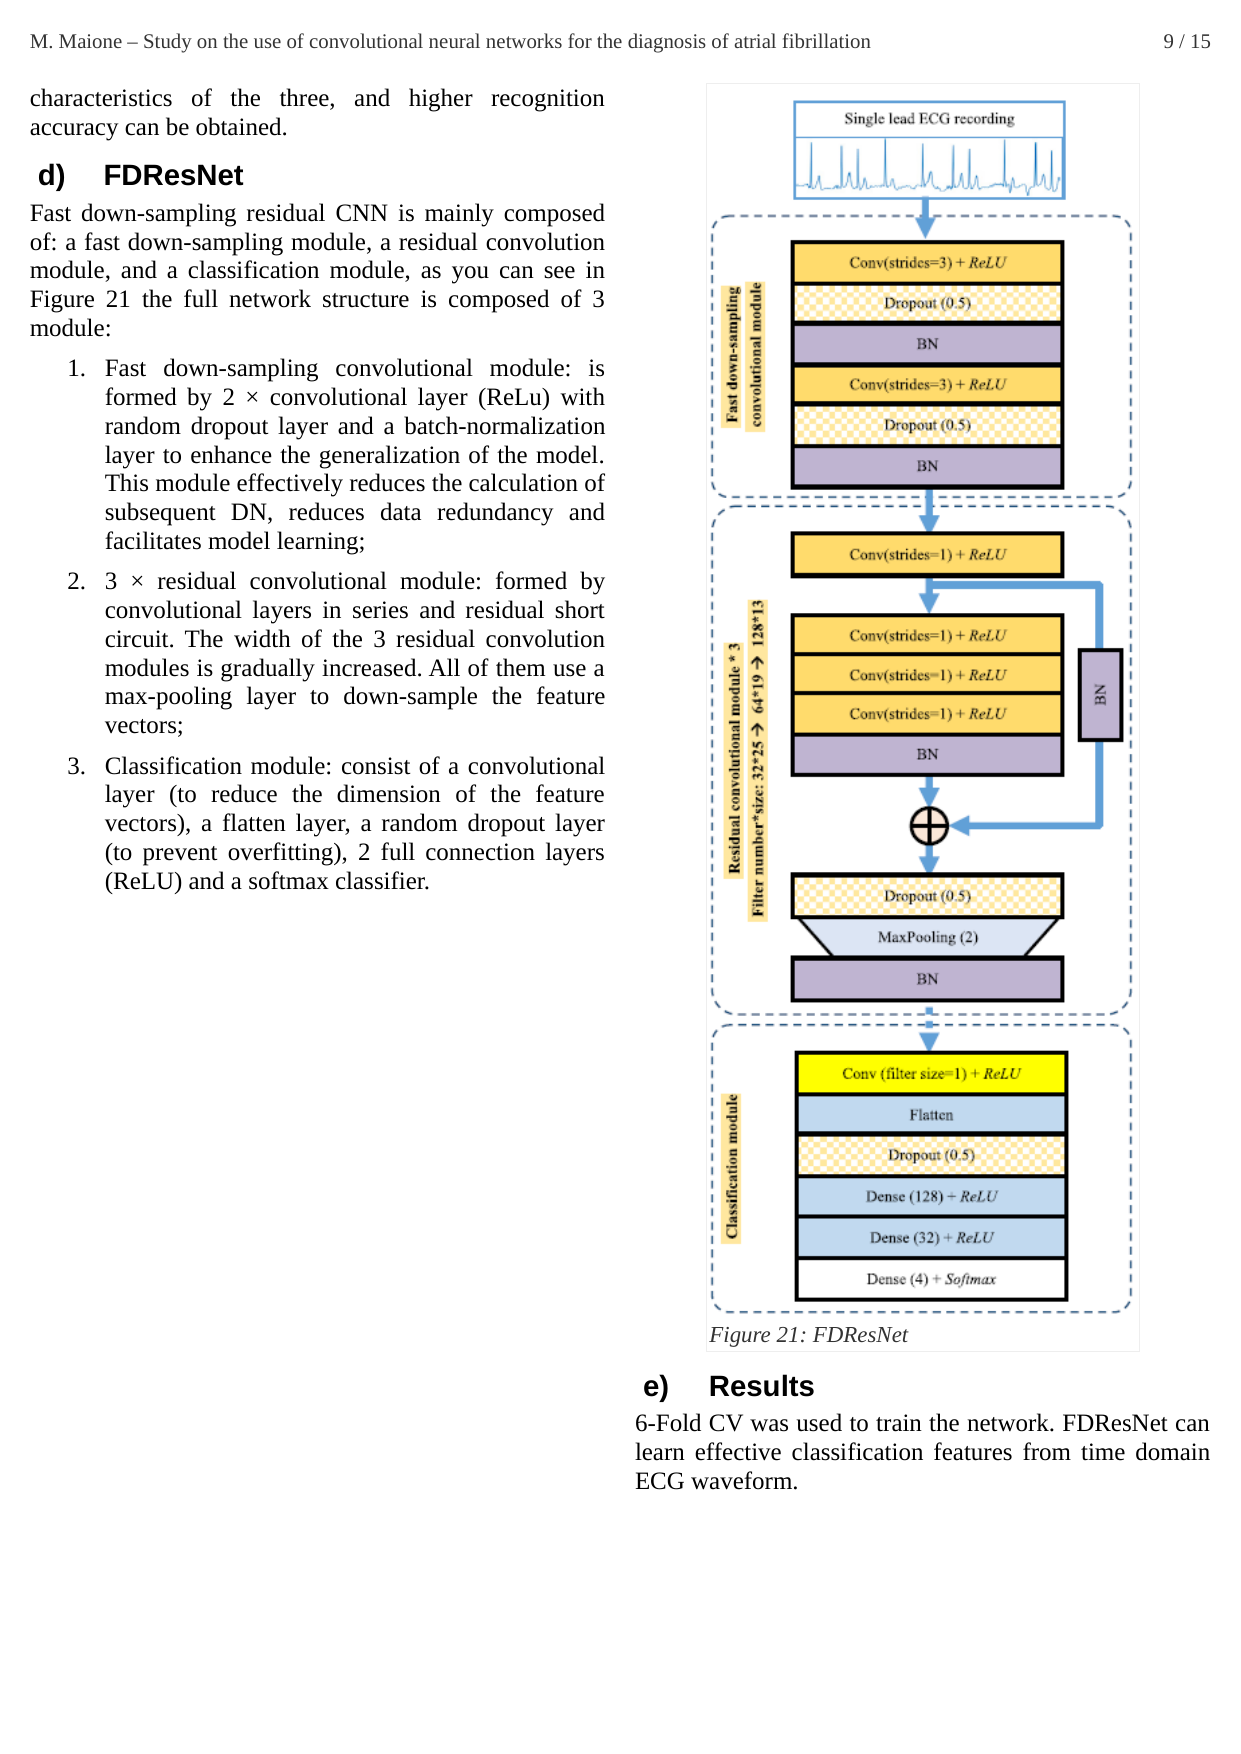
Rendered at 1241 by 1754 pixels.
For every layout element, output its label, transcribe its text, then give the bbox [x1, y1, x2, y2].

subtitle Results [635, 1368, 1211, 1402]
text Figure 21: FDResNet [709, 1322, 1136, 1348]
list 3 × residual convolutional module: formed by convolutional layers in series and residual short circuit. The width of the 3 residual convolution modules is gradually increased. All of them use a max-pooling layer to down-sample the feature vectors; [67, 566, 605, 739]
list Fast down-sampling convolutional module: is formed by 2 × convolutional layer (ReLu) with random dropout layer and a batch-normalization layer to enhance the generalization of the model. This module effectively reduces the calculation of subsequent DN, reduces data redundancy and facilitates model learning; [67, 353, 605, 555]
list Classification module: consist of a convolutional layer (to reduce the dimension of the feature vectors), a flatten layer, a random dropout layer (to prevent overfitting), 2 full connection layers (ReLU) and a softmax classifier. [67, 751, 605, 894]
text Fast down-sampling residual CNN is mainly composed of: a fast down-sampling module, a residual convolution module, and a classification module, as you can see in Figure 21 the full network structure is composed of 3 module: [29, 198, 605, 342]
subtitle FDResNet [29, 158, 605, 192]
text 6-Fold CV was used to train the network. FDResNet can learn effective classification features from time domain ECG waveform. [635, 1408, 1211, 1494]
text characteristics of the three, and higher recognition accuracy can be obtained. [29, 83, 605, 141]
picture [709, 98, 1137, 1322]
